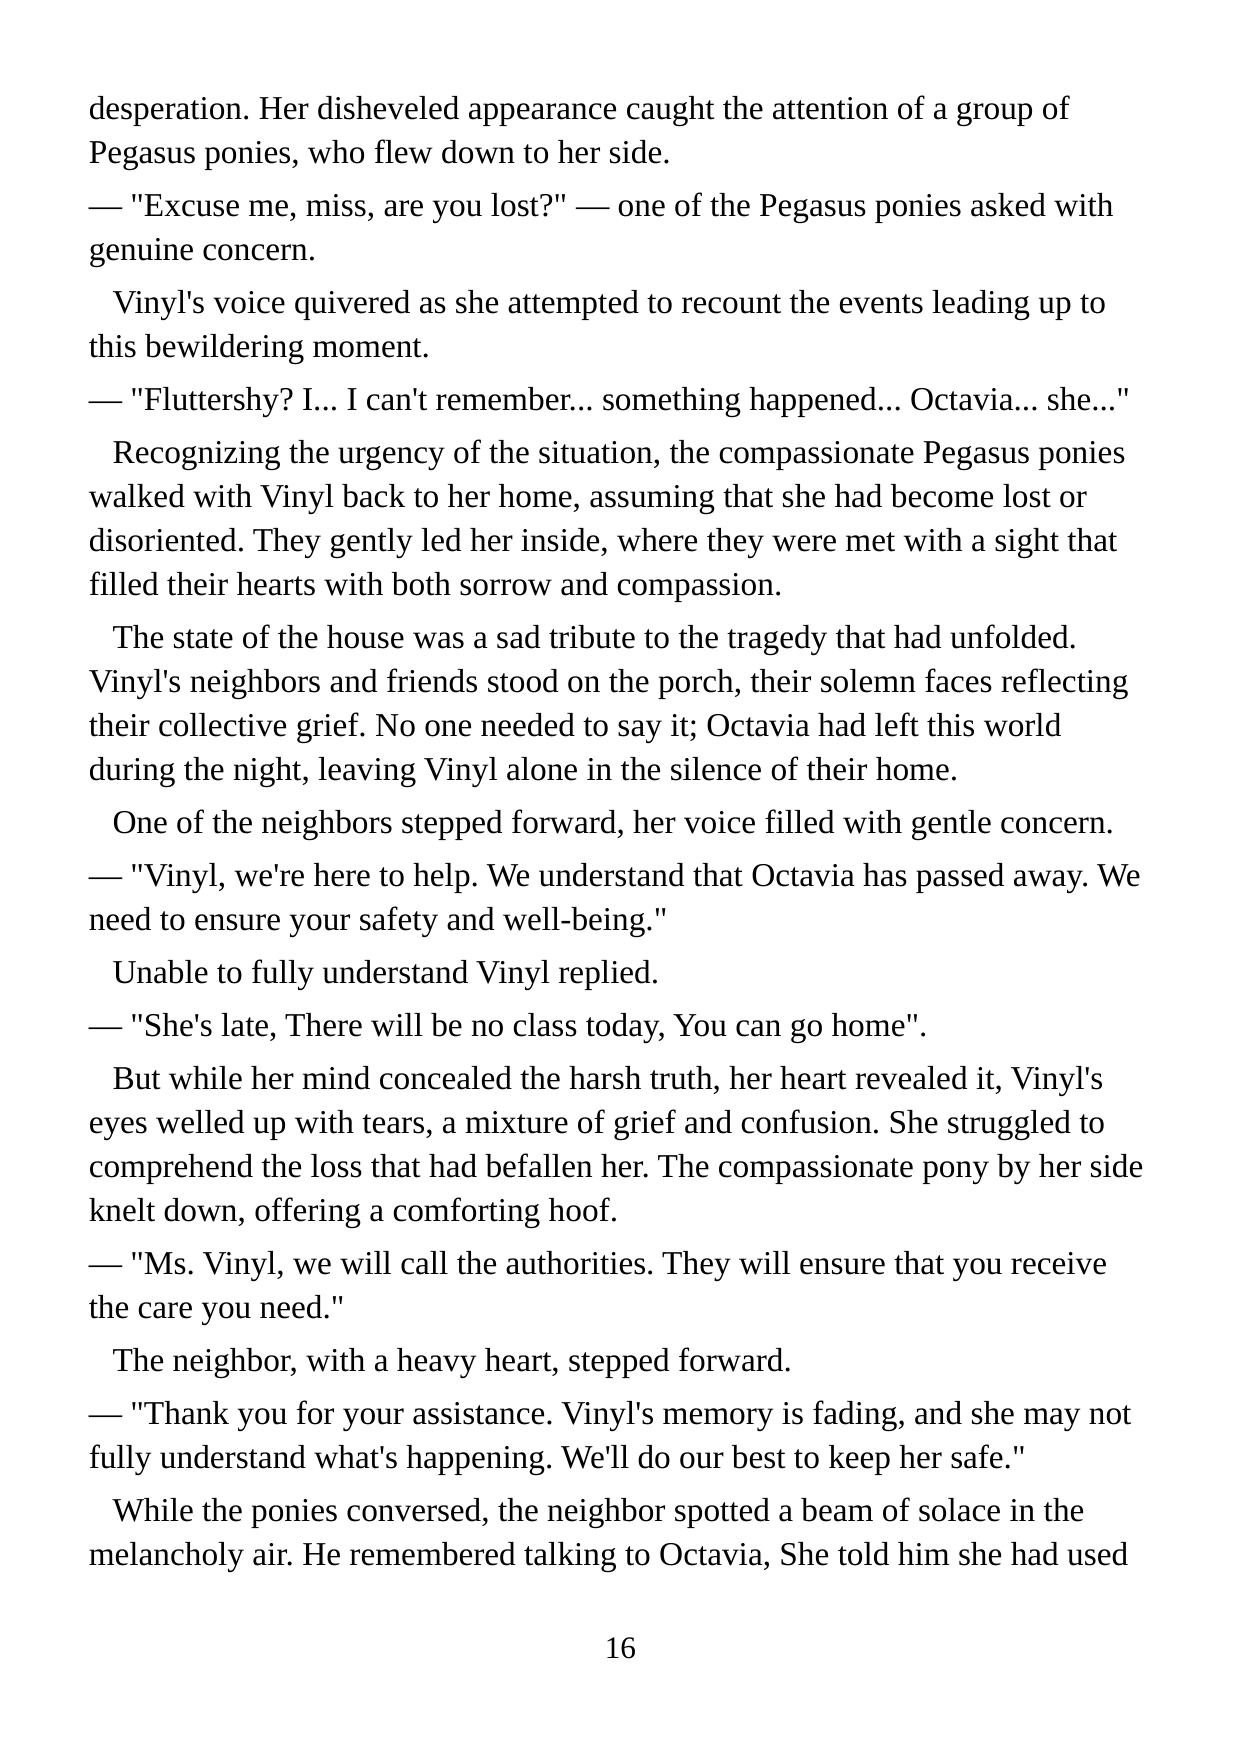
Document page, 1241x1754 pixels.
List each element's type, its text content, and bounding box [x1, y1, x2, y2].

text But while her mind concealed the harsh truth, her heart revealed it, Vinyl's eyes welled up with tears, a mixture of grief and confusion. She struggled to comprehend the loss that had befallen her. The compassionate pony by her side knelt down, offering a comforting hoof. [88, 1058, 1152, 1229]
text — "Excuse me, miss, are you lost?" — one of the Pegasus ponies asked with genuine concern. [88, 186, 1152, 268]
text Unable to fully understand Vinyl replied. [88, 952, 1152, 991]
text The state of the house was a sad tribute to the tragedy that had unfolded. Vinyl's neighbors and friends stood on the porch, their solemn faces reflecting their collective grief. No one needed to say it; Octavia had left this world during the night, leaving Vinyl alone in the silence of their home. [88, 617, 1152, 788]
text While the ponies conversed, the neighbor spotted a beam of solace in the melancholy air. He remembered talking to Octavia, She told him she had used [88, 1490, 1152, 1573]
text — "Vinyl, we're here to help. We understand that Octavia has passed away. We need to ensure your safety and well-being." [88, 856, 1152, 938]
text — "She's late, There will be no class today, You can go home". [88, 1005, 1152, 1044]
text — "Thank you for your assistance. Vinyl's memory is fading, and she may not fully understand what's happening. We'll do our best to keep her safe." [88, 1393, 1152, 1476]
text Vinyl's voice quivered as she attempted to recount the events leading up to this bewildering moment. [88, 282, 1152, 365]
text — "Fluttershy? I... I can't remember... something happened... Octavia... she..." [88, 379, 1152, 418]
text The neighbor, with a heavy heart, stepped forward. [88, 1340, 1152, 1379]
text Recognizing the urgency of the situation, the compassionate Pegasus ponies walked with Vinyl back to her home, assuming that she had become lost or disoriented. They gently led her inside, where they were met with a sight that filled their hearts with both sorrow and compassion. [88, 432, 1152, 603]
text — "Ms. Vinyl, we will call the authorities. They will ensure that you receive the care you need." [88, 1243, 1152, 1326]
text One of the neighbors stepped forward, her voice filled with gentle concern. [88, 803, 1152, 841]
text desperation. Her disheveled appearance caught the attention of a group of Pegasus ponies, who flew down to her side. [88, 88, 1152, 171]
